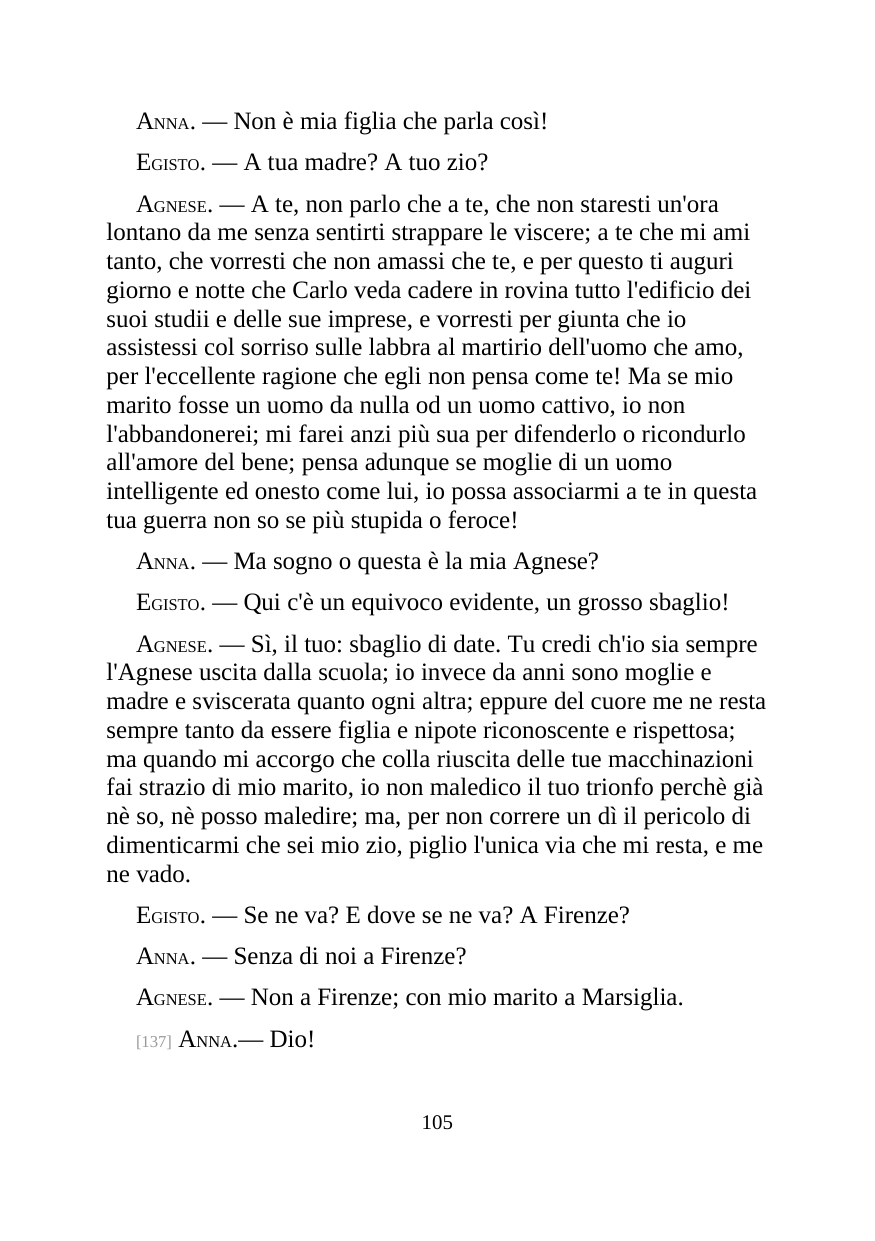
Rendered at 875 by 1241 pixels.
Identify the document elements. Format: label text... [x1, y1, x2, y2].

text Agnese. ― Non a Firenze; con mio marito a Marsiglia. [106, 982, 768, 1011]
text Anna. ― Ma sogno o questa è la mia Agnese? [106, 546, 768, 575]
text Anna. ― Non è mia figlia che parla così! [106, 106, 768, 135]
text Agnese. ― A te, non parlo che a te, che non staresti un'ora lontano da me senza sentirti strappare le viscere; a te che mi ami tanto, che vorresti che non amassi che te, e per questo ti auguri giorno e notte che Carlo veda cadere in rovina tutto l'edificio dei suoi studii e delle sue imprese, e vorresti per giunta che io assistessi col sorriso sulle labbra al martirio dell'uomo che amo, per l'eccellente ragione che egli non pensa come te! Ma se mio marito fosse un uomo da nulla od un uomo cattivo, io non l'abbandonerei; mi farei anzi più sua per difenderlo o ricondurlo all'amore del bene; pensa adunque se moglie di un uomo intelligente ed onesto come lui, io possa associarmi a te in questa tua guerra non so se più stupida o feroce! [106, 189, 768, 534]
text Egisto. ― Qui c'è un equivoco evidente, un grosso sbaglio! [106, 587, 768, 616]
text [137] Anna.― Dio! [106, 1024, 768, 1052]
text Egisto. ― Se ne va? E dove se ne va? A Firenze? [106, 900, 768, 929]
text Egisto. ― A tua madre? A tuo zio? [106, 147, 768, 176]
text Agnese. ― Sì, il tuo: sbaglio di date. Tu credi ch'io sia sempre l'Agnese uscita dalla scuola; io invece da anni sono moglie e madre e sviscerata quanto ogni altra; eppure del cuore me ne resta sempre tanto da essere figlia e nipote riconoscente e rispettosa; ma quando mi accorgo che colla riuscita delle tue macchinazioni fai strazio di mio marito, io non maledico il tuo trionfo perchè già nè so, nè posso maledire; ma, per non correre un dì il pericolo di dimenticarmi che sei mio zio, piglio l'unica via che mi resta, e me ne vado. [106, 629, 768, 887]
text Anna. ― Senza di noi a Firenze? [106, 941, 768, 970]
